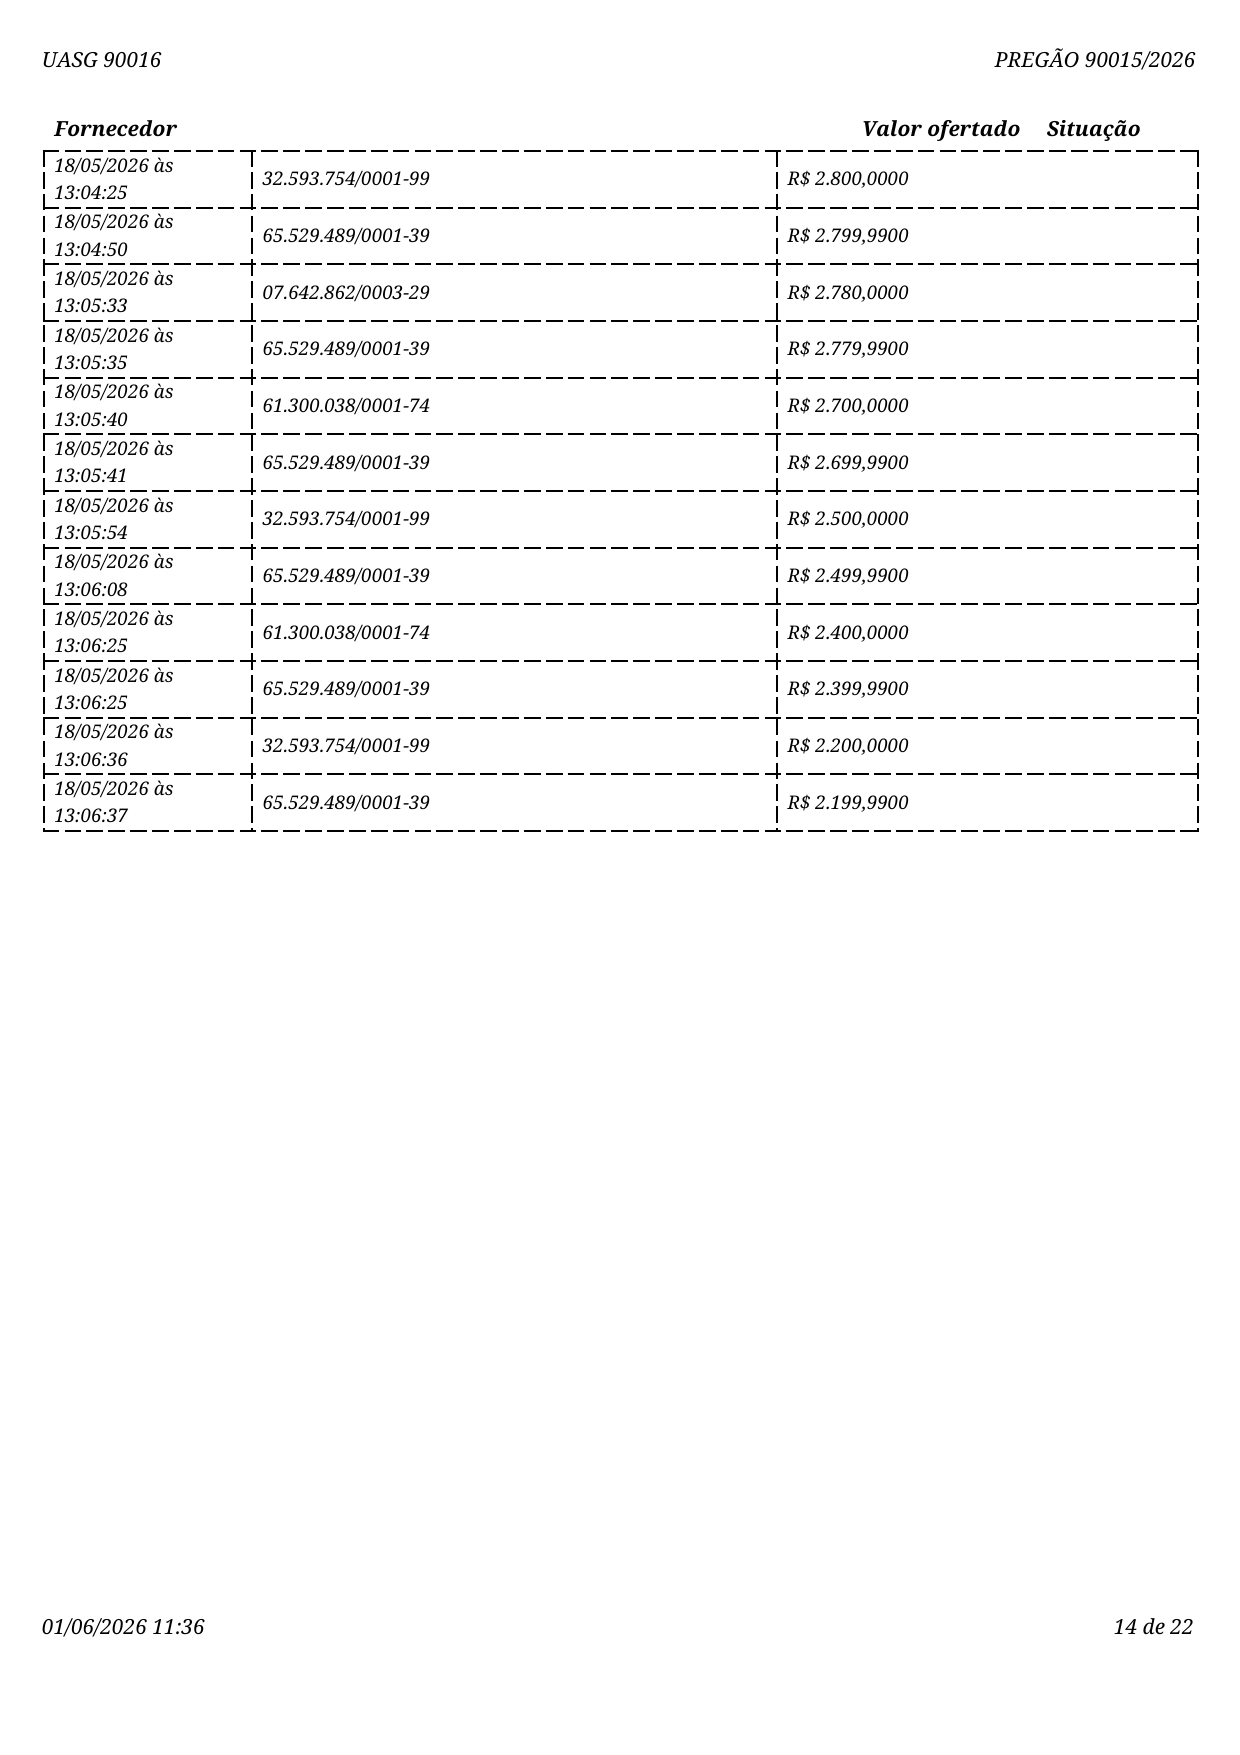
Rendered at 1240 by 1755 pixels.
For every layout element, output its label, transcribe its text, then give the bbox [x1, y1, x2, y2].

table_cell 65.529.489/0001-39 [252, 547, 777, 603]
table_cell R$ 2.780,0000 [777, 263, 1198, 320]
table_cell R$ 2.800,0000 [777, 150, 1198, 207]
table_cell R$ 2.500,0000 [777, 490, 1198, 547]
table_cell 65.529.489/0001-39 [252, 320, 777, 377]
table_cell 18/05/2026 às 13:06:25 [44, 603, 252, 660]
table_cell 07.642.862/0003-29 [252, 263, 777, 320]
table_cell R$ 2.499,9900 [777, 547, 1198, 603]
table_cell R$ 2.699,9900 [777, 433, 1198, 490]
table_cell 18/05/2026 às 13:05:40 [44, 377, 252, 433]
table_cell R$ 2.799,9900 [777, 207, 1198, 263]
table_cell R$ 2.700,0000 [777, 377, 1198, 433]
table_cell 32.593.754/0001-99 [252, 717, 777, 773]
table_cell 65.529.489/0001-39 [252, 660, 777, 717]
table_cell 65.529.489/0001-39 [252, 433, 777, 490]
table_cell 18/05/2026 às 13:04:50 [44, 207, 252, 263]
table_cell 65.529.489/0001-39 [252, 207, 777, 263]
table_cell 18/05/2026 às 13:05:35 [44, 320, 252, 377]
table_cell R$ 2.199,9900 [777, 773, 1198, 830]
table_cell 32.593.754/0001-99 [252, 150, 777, 207]
table_cell 61.300.038/0001-74 [252, 603, 777, 660]
table_cell 18/05/2026 às 13:05:54 [44, 490, 252, 547]
table_cell 18/05/2026 às 13:06:25 [44, 660, 252, 717]
table_cell R$ 2.399,9900 [777, 660, 1198, 717]
table_cell R$ 2.200,0000 [777, 717, 1198, 773]
table_cell 18/05/2026 às 13:06:37 [44, 773, 252, 830]
table_cell 18/05/2026 às 13:06:36 [44, 717, 252, 773]
table_cell R$ 2.779,9900 [777, 320, 1198, 377]
table_cell 61.300.038/0001-74 [252, 377, 777, 433]
table_cell 18/05/2026 às 13:04:25 [44, 150, 252, 207]
table_cell 32.593.754/0001-99 [252, 490, 777, 547]
table_cell R$ 2.400,0000 [777, 603, 1198, 660]
table_cell 18/05/2026 às 13:05:33 [44, 263, 252, 320]
table_cell 18/05/2026 às 13:06:08 [44, 547, 252, 603]
table_cell 18/05/2026 às 13:05:41 [44, 433, 252, 490]
table_cell 65.529.489/0001-39 [252, 773, 777, 830]
